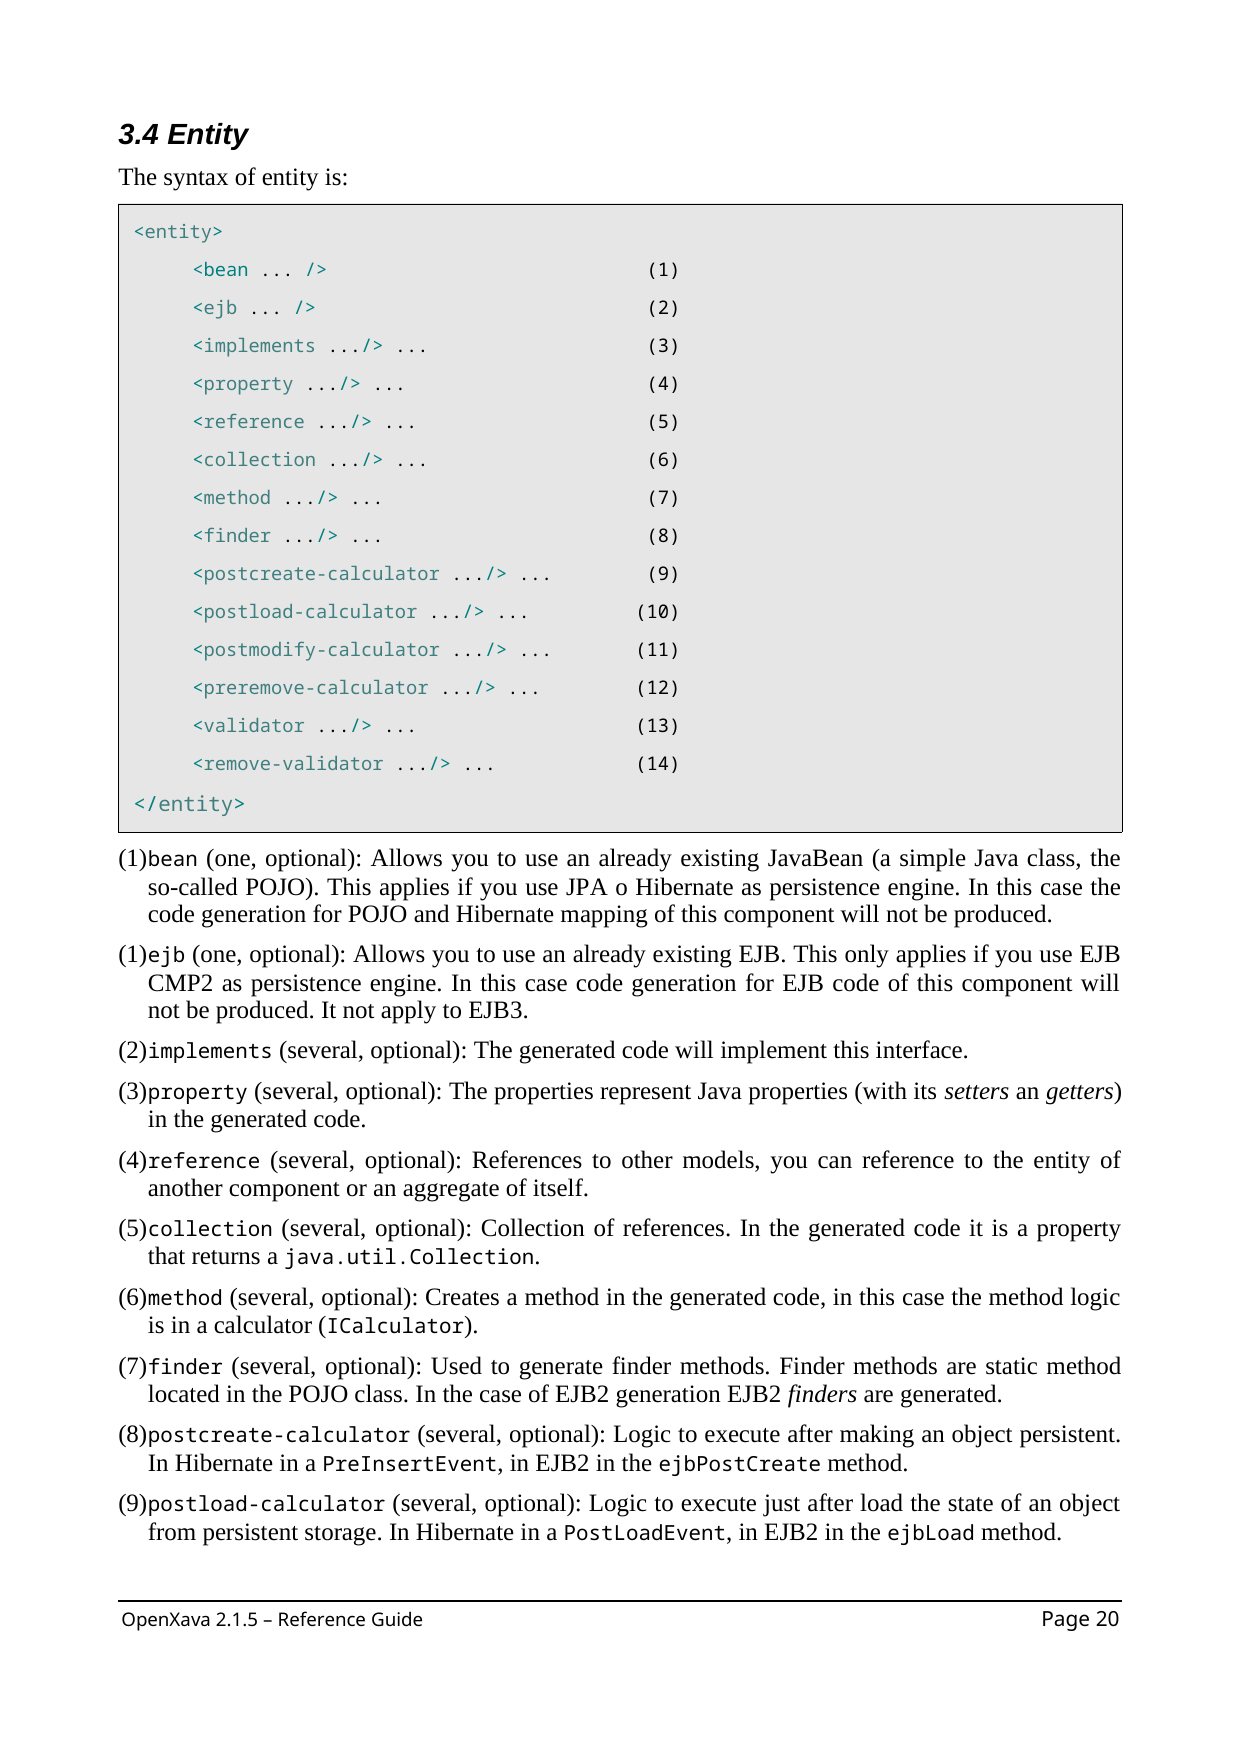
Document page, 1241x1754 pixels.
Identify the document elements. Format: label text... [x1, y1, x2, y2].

list implements (several, optional): The generated code will implement this interface. [118, 1037, 1122, 1065]
text <method .../> ... (7) [119, 470, 1122, 508]
list postcreate-calculator (several, optional): Logic to execute after making an object persistent. In Hibernate in a PreInsertEvent, in EJB2 in the ejbPostCreate method. [118, 1421, 1122, 1477]
text <entity> [119, 205, 1122, 242]
text <collection .../> ... (6) [119, 432, 1122, 470]
text <remove-validator .../> ... (14) [119, 736, 1122, 774]
text </entity> [119, 774, 1122, 832]
list reference (several, optional): References to other models, you can reference to the entity of another component or an aggregate of itself. [118, 1146, 1122, 1202]
text <postload-calculator .../> ... (10) [119, 584, 1122, 622]
text <bean ... /> (1) [119, 242, 1122, 279]
list property (several, optional): The properties represent Java properties (with its setters an getters) in the generated code. [118, 1077, 1122, 1133]
text The syntax of entity is: [118, 163, 1122, 191]
list ejb (one, optional): Allows you to use an already existing EJB. This only applies if you use EJB CMP2 as persistence engine. In this case code generation for EJB code of this component will not be produced. It not apply to EJB3. [118, 941, 1122, 1024]
text <implements .../> ... (3) [119, 318, 1122, 356]
text <finder .../> ... (8) [119, 508, 1122, 546]
list bean (one, optional): Allows you to use an already existing JavaBean (a simple Java class, the so-called POJO). This applies if you use JPA o Hibernate as persistence engine. In this case the code generation for POJO and Hibernate mapping of this component will not be produced. [118, 844, 1122, 928]
text <postcreate-calculator .../> ... (9) [119, 546, 1122, 584]
text <validator .../> ... (13) [119, 698, 1122, 736]
list method (several, optional): Creates a method in the generated code, in this case the method logic is in a calculator (ICalculator). [118, 1283, 1122, 1340]
list postload-calculator (several, optional): Logic to execute just after load the state of an object from persistent storage. In Hibernate in a PostLoadEvent, in EJB2 in the ejbLoad method. [118, 1489, 1122, 1546]
text <preremove-calculator .../> ... (12) [119, 660, 1122, 698]
subtitle Entity [118, 118, 1122, 151]
text <reference .../> ... (5) [119, 394, 1122, 432]
text <ejb ... /> (2) [119, 279, 1122, 318]
list finder (several, optional): Used to generate finder methods. Finder methods are static method located in the POJO class. In the case of EJB2 generation EJB2 finders are generated. [118, 1352, 1122, 1408]
list collection (several, optional): Collection of references. In the generated code it is a property that returns a java.util.Collection. [118, 1214, 1122, 1271]
text <postmodify-calculator .../> ... (11) [119, 622, 1122, 660]
text <property .../> ... (4) [119, 356, 1122, 394]
